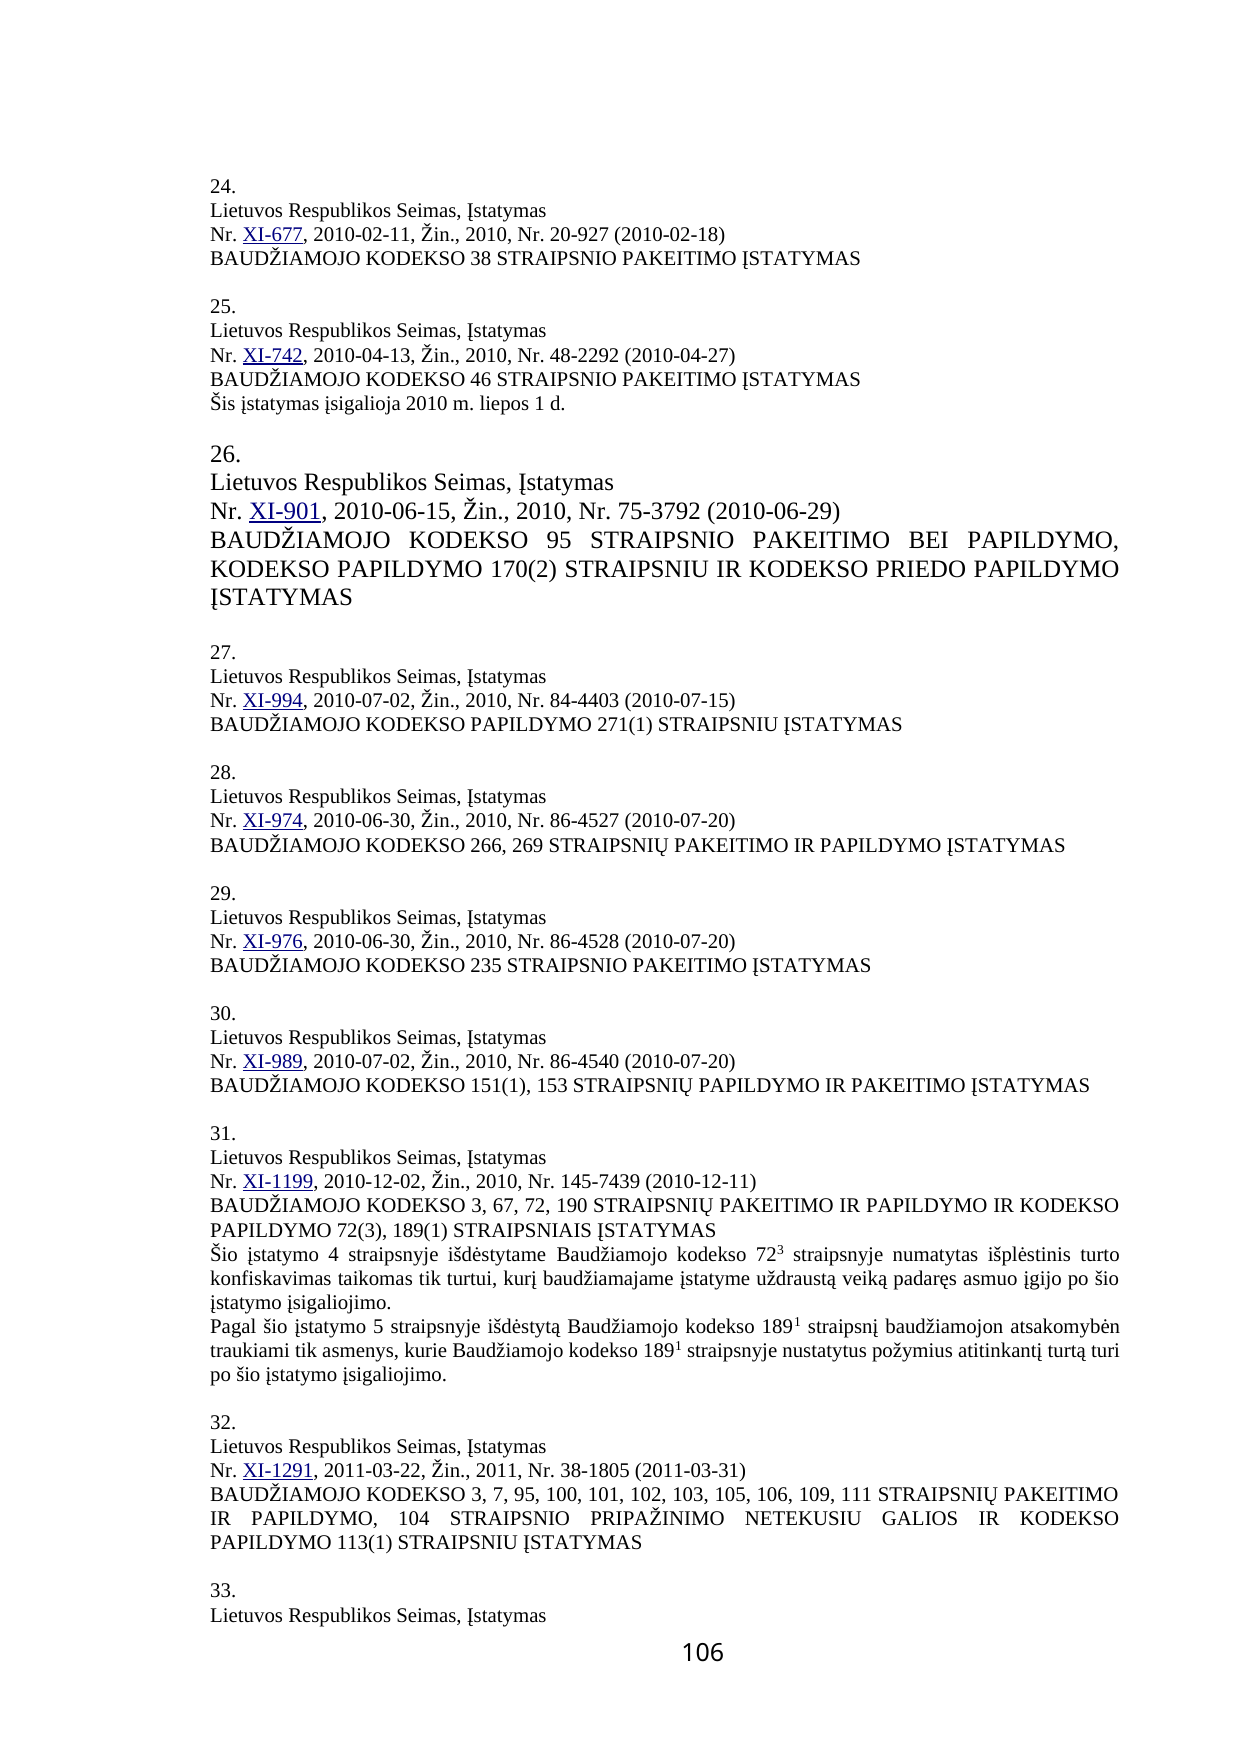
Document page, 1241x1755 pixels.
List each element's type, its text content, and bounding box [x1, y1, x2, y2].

text Šio įstatymo 4 straipsnyje išdėstytame Baudžiamojo kodekso 723 straipsnyje numatytas išplėstinis turto konfiskavimas taikomas tik turtui, kurį baudžiamajame įstatyme uždraustą veiką padaręs asmuo įgijo po šio įstatymo įsigaliojimo. [210, 1242, 1120, 1314]
text Nr. XI-976, 2010-06-30, Žin., 2010, Nr. 86-4528 (2010-07-20) [210, 929, 1120, 953]
text Lietuvos Respublikos Seimas, Įstatymas [210, 905, 1120, 929]
text 32. [210, 1410, 1120, 1434]
text 33. [210, 1578, 1120, 1602]
text Nr. XI-974, 2010-06-30, Žin., 2010, Nr. 86-4527 (2010-07-20) [210, 808, 1120, 832]
text BAUDŽIAMOJO KODEKSO 235 STRAIPSNIO PAKEITIMO ĮSTATYMAS [210, 953, 1120, 977]
text Lietuvos Respublikos Seimas, Įstatymas [210, 1025, 1120, 1049]
text 28. [210, 760, 1120, 784]
text Lietuvos Respublikos Seimas, Įstatymas [210, 1434, 1120, 1458]
text Lietuvos Respublikos Seimas, Įstatymas [210, 784, 1120, 808]
text Lietuvos Respublikos Seimas, Įstatymas [210, 1145, 1120, 1169]
text BAUDŽIAMOJO KODEKSO 46 STRAIPSNIO PAKEITIMO ĮSTATYMAS [210, 367, 1120, 391]
text 27. [210, 640, 1120, 664]
text BAUDŽIAMOJO KODEKSO 38 STRAIPSNIO PAKEITIMO ĮSTATYMAS [210, 246, 1120, 270]
text 31. [210, 1121, 1120, 1145]
text 29. [210, 881, 1120, 905]
text Nr. XI-1199, 2010-12-02, Žin., 2010, Nr. 145-7439 (2010-12-11) [210, 1169, 1120, 1193]
text 25. [210, 294, 1120, 318]
text Šis įstatymas įsigalioja 2010 m. liepos 1 d. [210, 391, 1120, 415]
text Nr. XI-1291, 2011-03-22, Žin., 2011, Nr. 38-1805 (2011-03-31) [210, 1458, 1120, 1482]
text Lietuvos Respublikos Seimas, Įstatymas [210, 198, 1120, 222]
text BAUDŽIAMOJO KODEKSO 3, 67, 72, 190 STRAIPSNIŲ PAKEITIMO IR PAPILDYMO IR KODEKSO PAPILDYMO 72(3), 189(1) STRAIPSNIAIS ĮSTATYMAS [210, 1193, 1120, 1242]
text Nr. XI-677, 2010-02-11, Žin., 2010, Nr. 20-927 (2010-02-18) [210, 222, 1120, 246]
text BAUDŽIAMOJO KODEKSO PAPILDYMO 271(1) STRAIPSNIU ĮSTATYMAS [210, 712, 1120, 736]
text 24. [210, 174, 1120, 198]
text BAUDŽIAMOJO KODEKSO 266, 269 STRAIPSNIŲ PAKEITIMO IR PAPILDYMO ĮSTATYMAS [210, 832, 1120, 857]
text Nr. XI-994, 2010-07-02, Žin., 2010, Nr. 84-4403 (2010-07-15) [210, 688, 1120, 712]
text Nr. XI-989, 2010-07-02, Žin., 2010, Nr. 86-4540 (2010-07-20) [210, 1049, 1120, 1073]
text Pagal šio įstatymo 5 straipsnyje išdėstytą Baudžiamojo kodekso 1891 straipsnį baudžiamojon atsakomybėn traukiami tik asmenys, kurie Baudžiamojo kodekso 1891 straipsnyje nustatytus požymius atitinkantį turtą turi po šio įstatymo įsigaliojimo. [210, 1314, 1120, 1386]
text BAUDŽIAMOJO KODEKSO 95 STRAIPSNIO PAKEITIMO BEI PAPILDYMO, KODEKSO PAPILDYMO 170(2) STRAIPSNIU IR KODEKSO PRIEDO PAPILDYMO ĮSTATYMAS [210, 525, 1120, 611]
text BAUDŽIAMOJO KODEKSO 3, 7, 95, 100, 101, 102, 103, 105, 106, 109, 111 STRAIPSNIŲ PAKEITIMO IR PAPILDYMO, 104 STRAIPSNIO PRIPAŽINIMO NETEKUSIU GALIOS IR KODEKSO PAPILDYMO 113(1) STRAIPSNIU ĮSTATYMAS [210, 1482, 1120, 1554]
text Nr. XI-901, 2010-06-15, Žin., 2010, Nr. 75-3792 (2010-06-29) [210, 496, 1120, 525]
text 30. [210, 1001, 1120, 1025]
text 26. [210, 439, 1120, 467]
text Lietuvos Respublikos Seimas, Įstatymas [210, 318, 1120, 342]
text Lietuvos Respublikos Seimas, Įstatymas [210, 1602, 1120, 1627]
text Lietuvos Respublikos Seimas, Įstatymas [210, 664, 1120, 688]
text Lietuvos Respublikos Seimas, Įstatymas [210, 467, 1120, 496]
text BAUDŽIAMOJO KODEKSO 151(1), 153 STRAIPSNIŲ PAPILDYMO IR PAKEITIMO ĮSTATYMAS [210, 1073, 1120, 1097]
text Nr. XI-742, 2010-04-13, Žin., 2010, Nr. 48-2292 (2010-04-27) [210, 342, 1120, 367]
